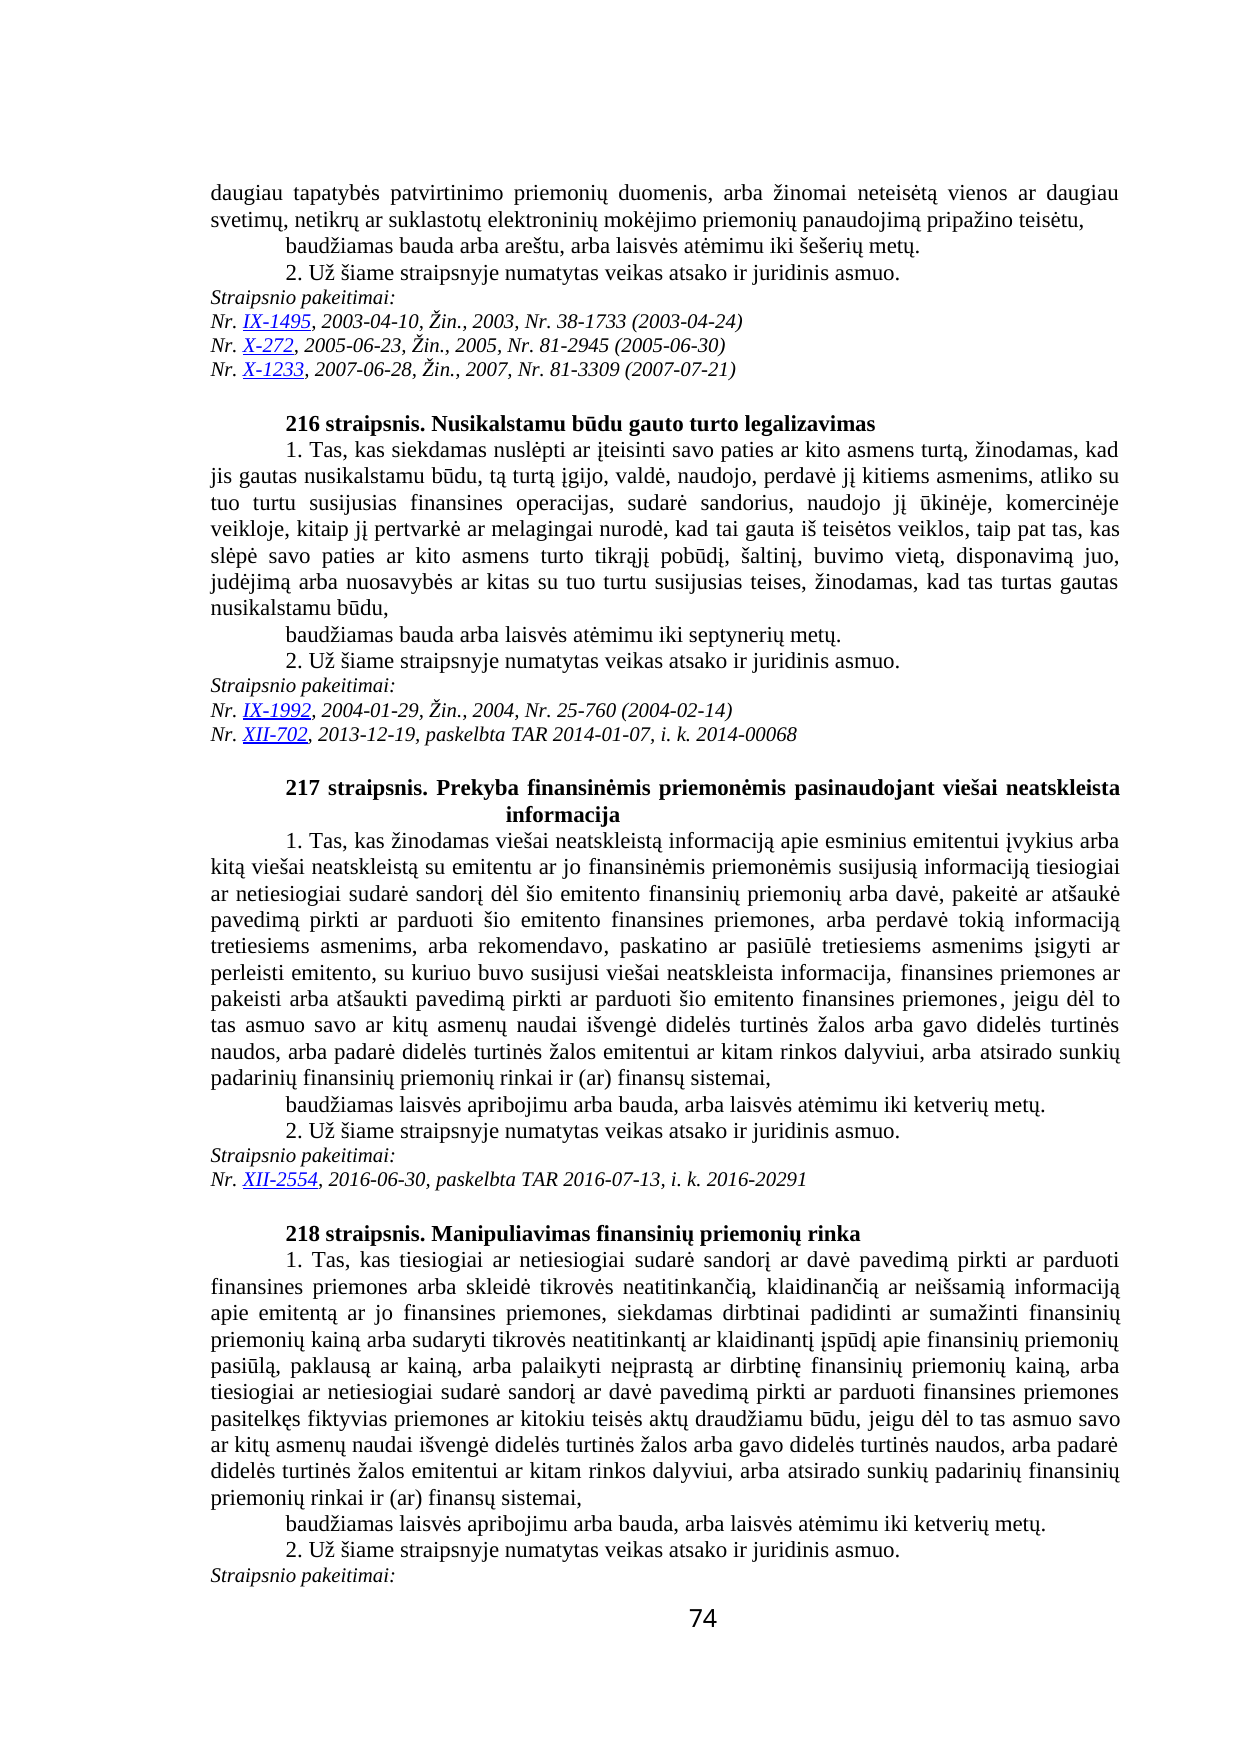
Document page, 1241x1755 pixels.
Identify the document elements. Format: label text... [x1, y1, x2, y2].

text baudžiamas laisvės apribojimu arba bauda, arba laisvės atėmimu iki ketverių metų. [210, 1510, 1120, 1536]
text daugiau tapatybės patvirtinimo priemonių duomenis, arba žinomai neteisėtą vienos ar daugiau svetimų, netikrų ar suklastotų elektroninių mokėjimo priemonių panaudojimą pripažino teisėtu, [210, 179, 1120, 232]
text Nr. IX-1495, 2003-04-10, Žin., 2003, Nr. 38-1733 (2003-04-24) [210, 309, 1120, 333]
text Nr. IX-1992, 2004-01-29, Žin., 2004, Nr. 25-760 (2004-02-14) [210, 697, 1120, 722]
text Nr. X-1233, 2007-06-28, Žin., 2007, Nr. 81-3309 (2007-07-21) [210, 357, 1120, 381]
text baudžiamas bauda arba areštu, arba laisvės atėmimu iki šešerių metų. [210, 232, 1120, 258]
text 2. Už šiame straipsnyje numatytas veikas atsako ir juridinis asmuo. [210, 258, 1120, 285]
text 2. Už šiame straipsnyje numatytas veikas atsako ir juridinis asmuo. [210, 1117, 1120, 1143]
text 1. Tas, kas žinodamas viešai neatskleistą informaciją apie esminius emitentui įvykius arba kitą viešai neatskleistą su emitentu ar jo finansinėmis priemonėmis susijusią informaciją tiesiogiai ar netiesiogiai sudarė sandorį dėl šio emitento finansinių priemonių arba davė, pakeitė ar atšaukė pavedimą pirkti ar parduoti šio emitento finansines priemones, arba perdavė tokią informaciją tretiesiems asmenims, arba rekomendavo, paskatino ar pasiūlė tretiesiems asmenims įsigyti ar perleisti emitento, su kuriuo buvo susijusi viešai neatskleista informacija, finansines priemones ar pakeisti arba atšaukti pavedimą pirkti ar parduoti šio emitento finansines priemones, jeigu dėl to tas asmuo savo ar kitų asmenų naudai išvengė didelės turtinės žalos arba gavo didelės turtinės naudos, arba padarė didelės turtinės žalos emitentui ar kitam rinkos dalyviui, arba atsirado sunkių padarinių finansinių priemonių rinkai ir (ar) finansų sistemai, [210, 827, 1120, 1091]
text baudžiamas bauda arba laisvės atėmimu iki septynerių metų. [210, 621, 1120, 647]
text Straipsnio pakeitimai: [210, 285, 1120, 309]
text 2. Už šiame straipsnyje numatytas veikas atsako ir juridinis asmuo. [210, 1536, 1120, 1563]
text Nr. XII-2554, 2016-06-30, paskelbta TAR 2016-07-13, i. k. 2016-20291 [210, 1167, 1120, 1191]
text Nr. XII-702, 2013-12-19, paskelbta TAR 2014-01-07, i. k. 2014-00068 [210, 722, 1120, 746]
text 216 straipsnis. Nusikalstamu būdu gauto turto legalizavimas [210, 410, 1120, 436]
text 2. Už šiame straipsnyje numatytas veikas atsako ir juridinis asmuo. [210, 647, 1120, 673]
text 218 straipsnis. Manipuliavimas finansinių priemonių rinka [210, 1220, 1120, 1247]
text Straipsnio pakeitimai: [210, 673, 1120, 697]
text Nr. X-272, 2005-06-23, Žin., 2005, Nr. 81-2945 (2005-06-30) [210, 333, 1120, 357]
text baudžiamas laisvės apribojimu arba bauda, arba laisvės atėmimu iki ketverių metų. [210, 1091, 1120, 1117]
text Straipsnio pakeitimai: [210, 1143, 1120, 1167]
text 1. Tas, kas tiesiogiai ar netiesiogiai sudarė sandorį ar davė pavedimą pirkti ar parduoti finansines priemones arba skleidė tikrovės neatitinkančią, klaidinančią ar neišsamią informaciją apie emitentą ar jo finansines priemones, siekdamas dirbtinai padidinti ar sumažinti finansinių priemonių kainą arba sudaryti tikrovės neatitinkantį ar klaidinantį įspūdį apie finansinių priemonių pasiūlą, paklausą ar kainą, arba palaikyti neįprastą ar dirbtinę finansinių priemonių kainą, arba tiesiogiai ar netiesiogiai sudarė sandorį ar davė pavedimą pirkti ar parduoti finansines priemones pasitelkęs fiktyvias priemones ar kitokiu teisės aktų draudžiamu būdu, jeigu dėl to tas asmuo savo ar kitų asmenų naudai išvengė didelės turtinės žalos arba gavo didelės turtinės naudos, arba padarė didelės turtinės žalos emitentui ar kitam rinkos dalyviui, arba atsirado sunkių padarinių finansinių priemonių rinkai ir (ar) finansų sistemai, [210, 1247, 1120, 1510]
text Straipsnio pakeitimai: [210, 1563, 1120, 1587]
text 217 straipsnis. Prekyba finansinėmis priemonėmis pasinaudojant viešai neatskleista informacija [285, 774, 1120, 827]
text 1. Tas, kas siekdamas nuslėpti ar įteisinti savo paties ar kito asmens turtą, žinodamas, kad jis gautas nusikalstamu būdu, tą turtą įgijo, valdė, naudojo, perdavė jį kitiems asmenims, atliko su tuo turtu susijusias finansines operacijas, sudarė sandorius, naudojo jį ūkinėje, komercinėje veikloje, kitaip jį pertvarkė ar melagingai nurodė, kad tai gauta iš teisėtos veiklos, taip pat tas, kas slėpė savo paties ar kito asmens turto tikrąjį pobūdį, šaltinį, buvimo vietą, disponavimą juo, judėjimą arba nuosavybės ar kitas su tuo turtu susijusias teises, žinodamas, kad tas turtas gautas nusikalstamu būdu, [210, 436, 1120, 621]
